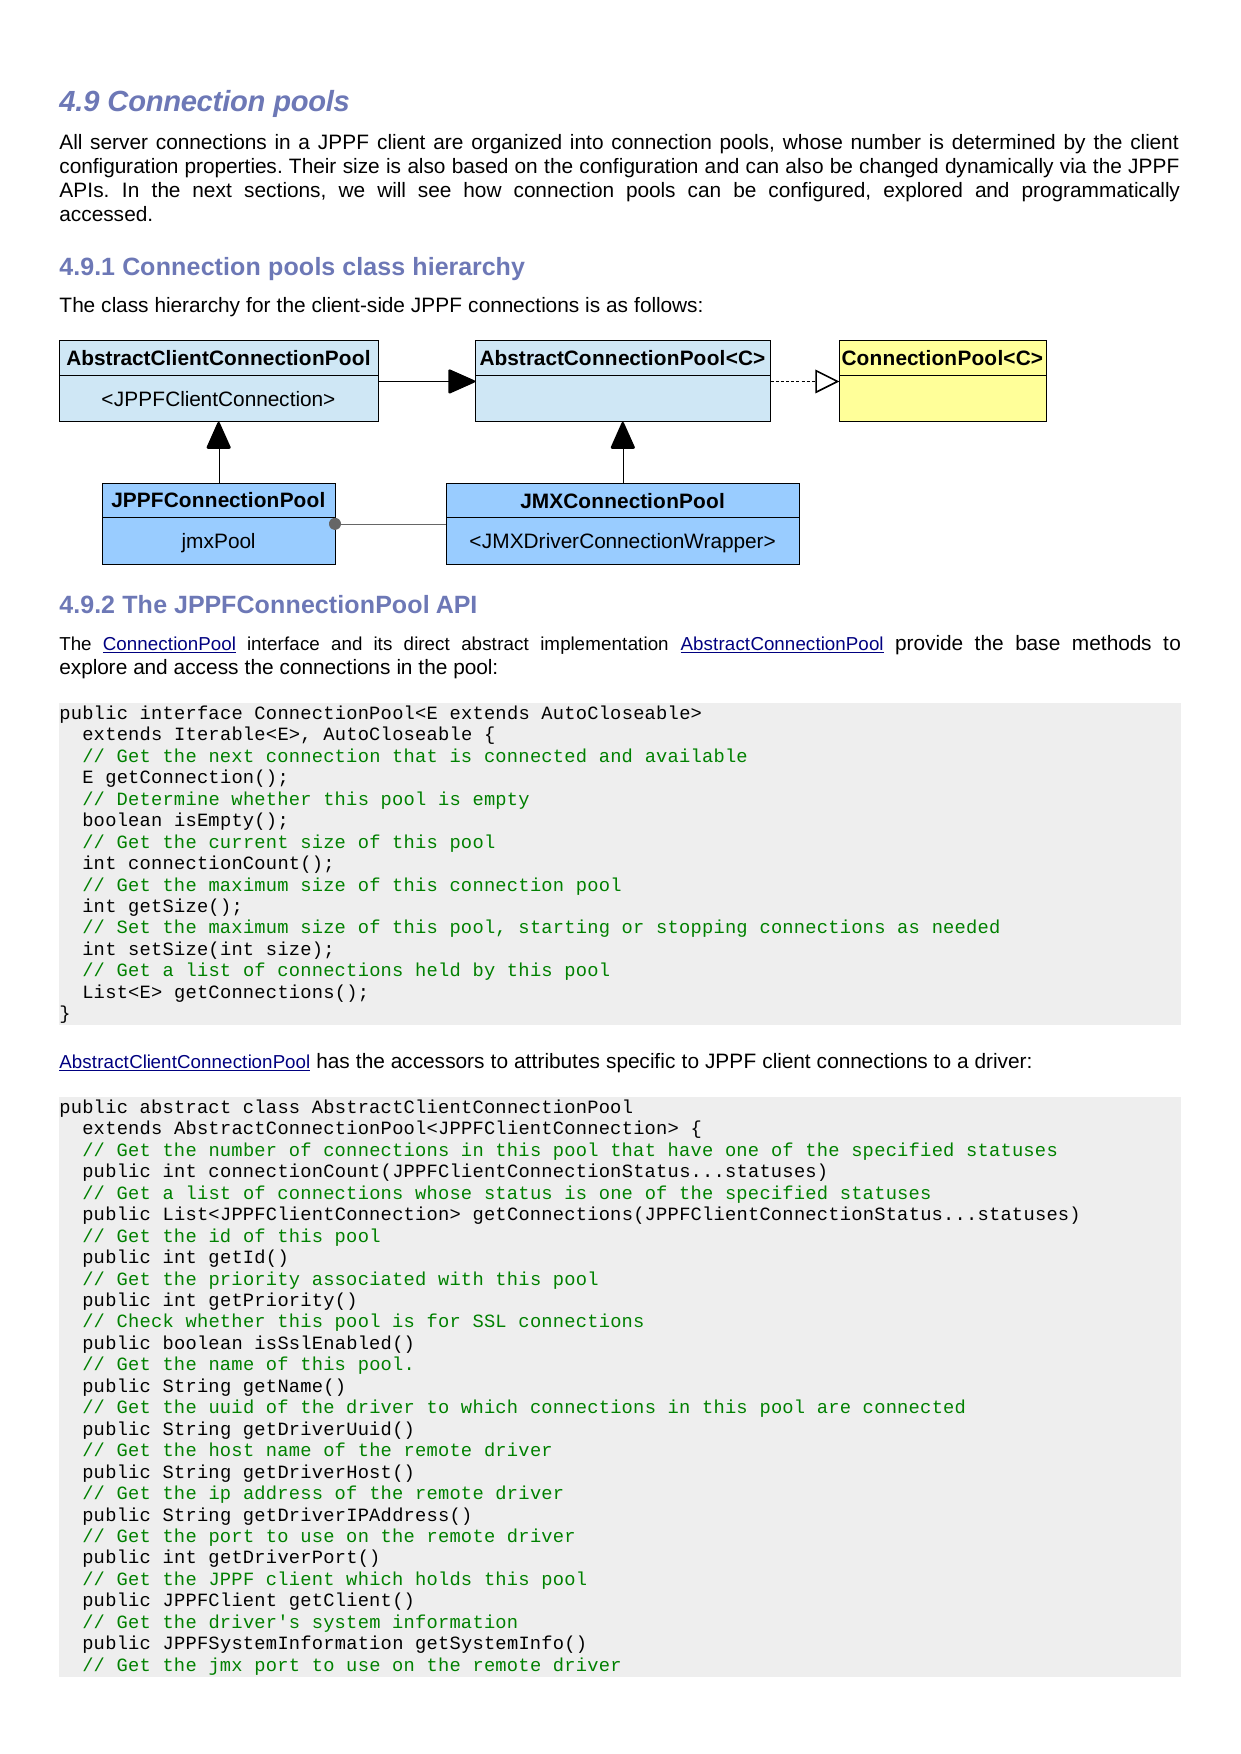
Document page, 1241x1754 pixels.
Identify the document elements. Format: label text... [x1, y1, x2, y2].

text // Determine whether this pool is empty [59, 789, 1181, 811]
text // Get the id of this pool [59, 1226, 1181, 1247]
text The ConnectionPool interface and its direct abstract implementation AbstractConnectionPool provide the base methods to explore and access the connections in the pool: [59, 631, 1181, 679]
text public interface ConnectionPool<E extends AutoCloseable> [59, 703, 1181, 725]
text public int getPriority() [59, 1290, 1181, 1312]
text // Get the priority associated with this pool [59, 1269, 1181, 1290]
text public int getDriverPort() [59, 1548, 1181, 1569]
text // Get the uuid of the driver to which connections in this pool are connected [59, 1398, 1181, 1419]
text public boolean isSslEnabled() [59, 1333, 1181, 1355]
text extends Iterable<E>, AutoCloseable { [59, 725, 1181, 746]
text // Check whether this pool is for SSL connections [59, 1312, 1181, 1333]
text boolean isEmpty(); [59, 811, 1181, 832]
text int setSize(int size); [59, 939, 1181, 961]
text public JPPFSystemInformation getSystemInfo() [59, 1634, 1181, 1655]
text public List<JPPFClientConnection> getConnections(JPPFClientConnectionStatus...statuses) [59, 1204, 1181, 1226]
text E getConnection(); [59, 768, 1181, 789]
text public String getName() [59, 1376, 1181, 1398]
text // Get a list of connections held by this pool [59, 961, 1181, 982]
text public String getDriverIPAddress() [59, 1505, 1181, 1526]
text int getSize(); [59, 896, 1181, 918]
text public int connectionCount(JPPFClientConnectionStatus...statuses) [59, 1162, 1181, 1183]
text // Get the next connection that is connected and available [59, 746, 1181, 768]
text // Set the maximum size of this pool, starting or stopping connections as needed [59, 918, 1181, 939]
text // Get the jmx port to use on the remote driver [59, 1655, 1181, 1677]
text // Get the driver's system information [59, 1612, 1181, 1634]
text extends AbstractConnectionPool<JPPFClientConnection> { [59, 1119, 1181, 1140]
text List<E> getConnections(); [59, 982, 1181, 1004]
text AbstractClientConnectionPool has the accessors to attributes specific to JPPF client connections to a driver: [59, 1049, 1181, 1073]
text public JPPFClient getClient() [59, 1591, 1181, 1612]
text int connectionCount(); [59, 853, 1181, 875]
subtitle Connection pools class hierarchy [59, 251, 1181, 280]
text The class hierarchy for the client-side JPPF connections is as follows: [59, 293, 1181, 317]
text // Get the JPPF client which holds this pool [59, 1569, 1181, 1591]
subtitle The JPPFConnectionPool API [59, 589, 1181, 618]
text public int getId() [59, 1247, 1181, 1269]
text } [59, 1004, 1181, 1025]
text // Get the maximum size of this connection pool [59, 875, 1181, 896]
text public abstract class AbstractClientConnectionPool [59, 1097, 1181, 1119]
text // Get the port to use on the remote driver [59, 1526, 1181, 1548]
text // Get the name of this pool. [59, 1355, 1181, 1376]
text public String getDriverHost() [59, 1462, 1181, 1483]
text // Get a list of connections whose status is one of the specified statuses [59, 1183, 1181, 1204]
text // Get the host name of the remote driver [59, 1441, 1181, 1462]
subtitle Connection pools [59, 84, 1181, 118]
text // Get the ip address of the remote driver [59, 1483, 1181, 1505]
text public String getDriverUuid() [59, 1419, 1181, 1441]
text // Get the current size of this pool [59, 832, 1181, 853]
text // Get the number of connections in this pool that have one of the specified statuses [59, 1140, 1181, 1162]
text All server connections in a JPPF client are organized into connection pools, whose number is determined by the client configuration properties. Their size is also based on the configuration and can also be changed dynamically via the JPPF APIs. In the next sections, we will see how connection pools can be configured, explored and programmatically accessed. [59, 130, 1181, 226]
